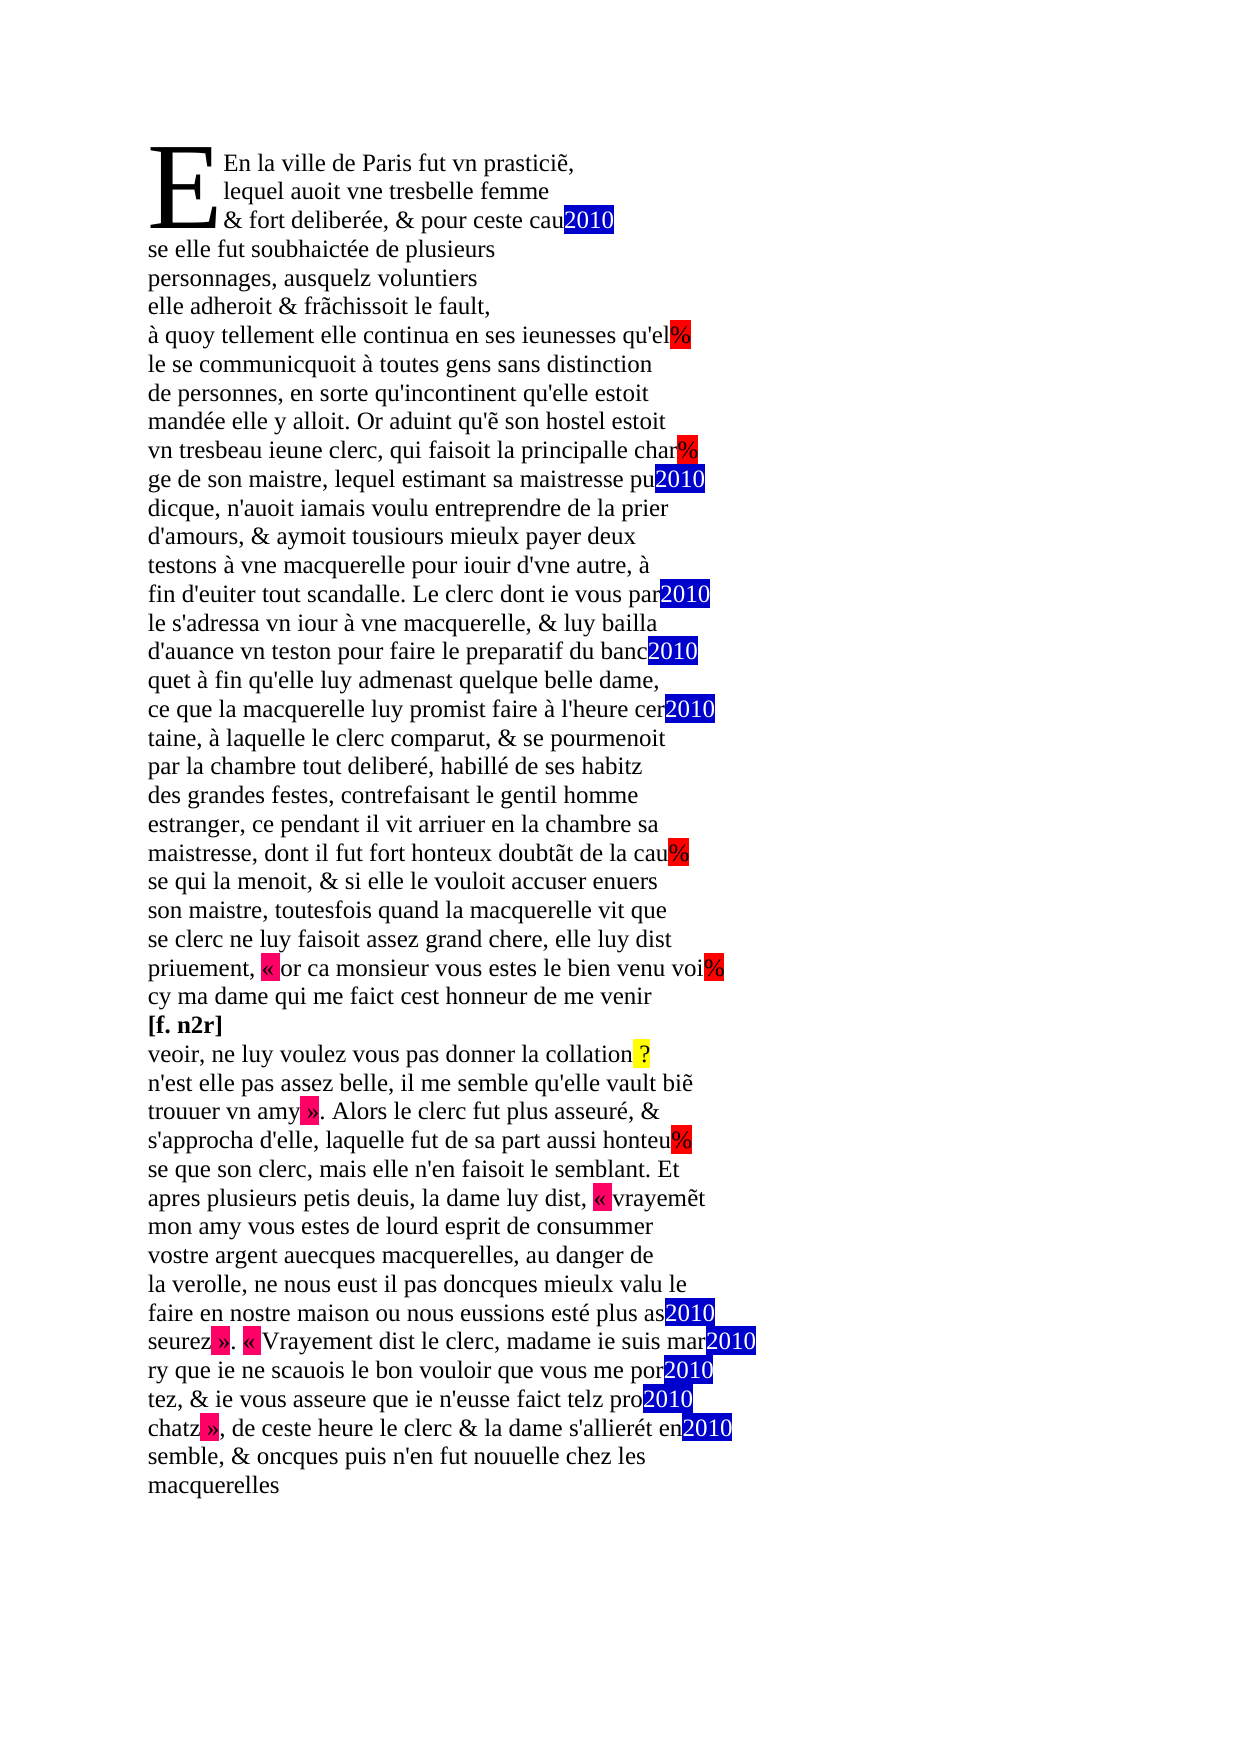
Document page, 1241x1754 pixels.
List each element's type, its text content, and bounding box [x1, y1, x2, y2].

text EEn la ville de Paris fut vn prasticiẽ, lequel auoit vne tresbelle femme & fort deliberée, & pour ceste cau2010 se elle fut soubhaictée de plusieurs personnages, ausquelz voluntiers elle adheroit & frãchissoit le fault, à quoy tellement elle continua en ses ieunesses qu'el% le se communicquoit à toutes gens sans distinction de personnes, en sorte qu'incontinent qu'elle estoit mandée elle y alloit. Or aduint qu'ẽ son hostel estoit vn tresbeau ieune clerc, qui faisoit la principalle char% ge de son maistre, lequel estimant sa maistresse pu2010 dicque, n'auoit iamais voulu entreprendre de la prier d'amours, & aymoit tousiours mieulx payer deux testons à vne macquerelle pour iouir d'vne autre, à fin d'euiter tout scandalle. Le clerc dont ie vous par2010 le s'adressa vn iour à vne macquerelle, & luy bailla d'auance vn teston pour faire le preparatif du banc2010 quet à fin qu'elle luy admenast quelque belle dame, ce que la macquerelle luy promist faire à l'heure cer2010 taine, à laquelle le clerc comparut, & se pourmenoit par la chambre tout deliberé, habillé de ses habitz des grandes festes, contrefaisant le gentil homme estranger, ce pendant il vit arriuer en la chambre sa maistresse, dont il fut fort honteux doubtãt de la cau% se qui la menoit, & si elle le vouloit accuser enuers son maistre, toutesfois quand la macquerelle vit que se clerc ne luy faisoit assez grand chere, elle luy dist priuement, « or ca monsieur vous estes le bien venu voi% cy ma dame qui me faict cest honneur de me venir [f. n2r] veoir, ne luy voulez vous pas donner la collation ? n'est elle pas assez belle, il me semble qu'elle vault biẽ trouuer vn amy ». Alors le clerc fut plus asseuré, & s'approcha d'elle, laquelle fut de sa part aussi honteu% se que son clerc, mais elle n'en faisoit le semblant. Et apres plusieurs petis deuis, la dame luy dist, « vrayemẽt mon amy vous estes de lourd esprit de consummer vostre argent auecques macquerelles, au danger de la verolle, ne nous eust il pas doncques mieulx valu le faire en nostre maison ou nous eussions esté plus as2010 seurez ». « Vrayement dist le clerc, madame ie suis mar2010 ry que ie ne scauois le bon vouloir que vous me por2010 tez, & ie vous asseure que ie n'eusse faict telz pro2010 chatz », de ceste heure le clerc & la dame s'allierét en2010 semble, & oncques puis n'en fut nouuelle chez les macquerelles [148, 148, 1093, 1499]
